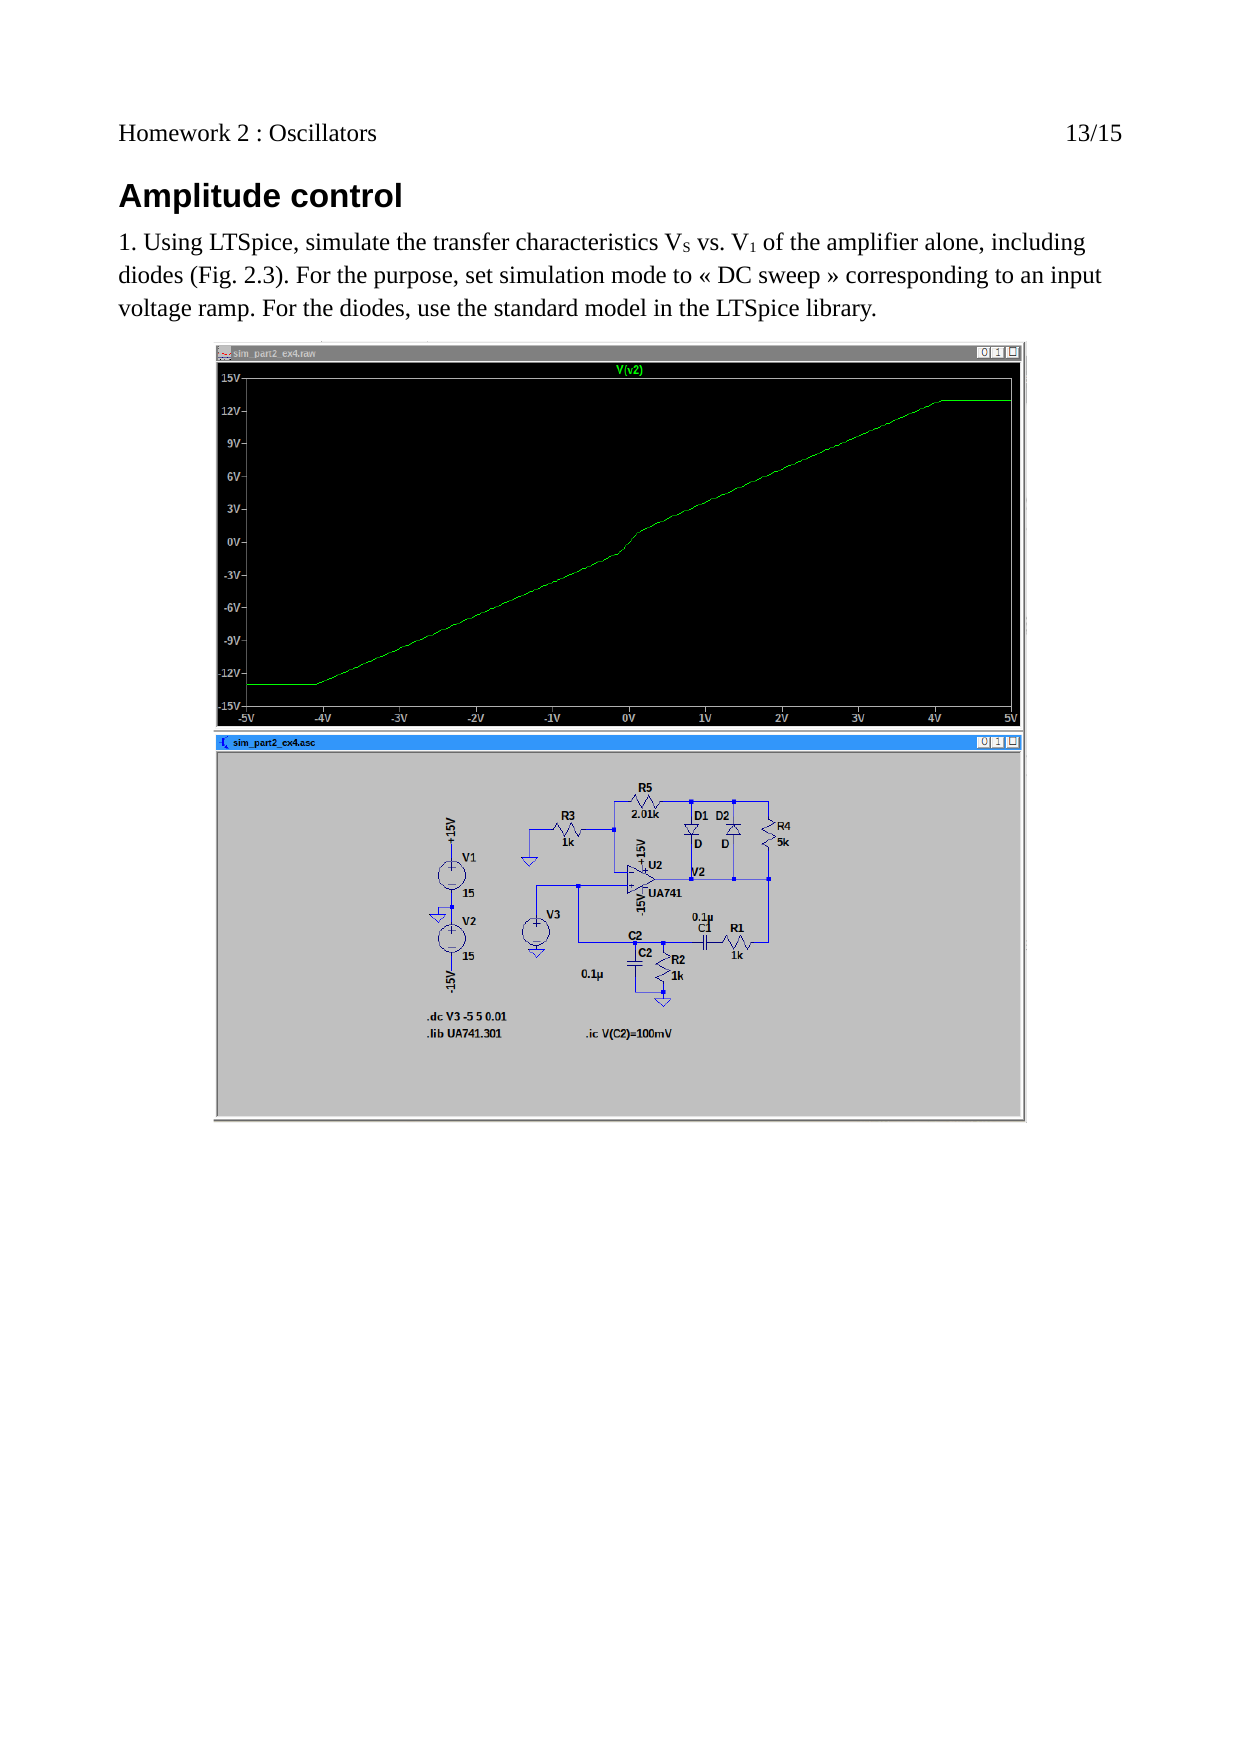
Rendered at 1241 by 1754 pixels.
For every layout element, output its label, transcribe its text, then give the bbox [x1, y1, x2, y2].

subtitle Amplitude control [118, 176, 1122, 215]
text 1. Using LTSpice, simulate the transfer characteristics VS vs. V1 of the amplifier alone, including diodes (Fig. 2.3). For the purpose, set simulation mode to « DC sweep » corresponding to an input voltage ramp. For the diodes, use the standard model in the LTSpice library. [118, 227, 1122, 322]
picture [213, 341, 1027, 1123]
